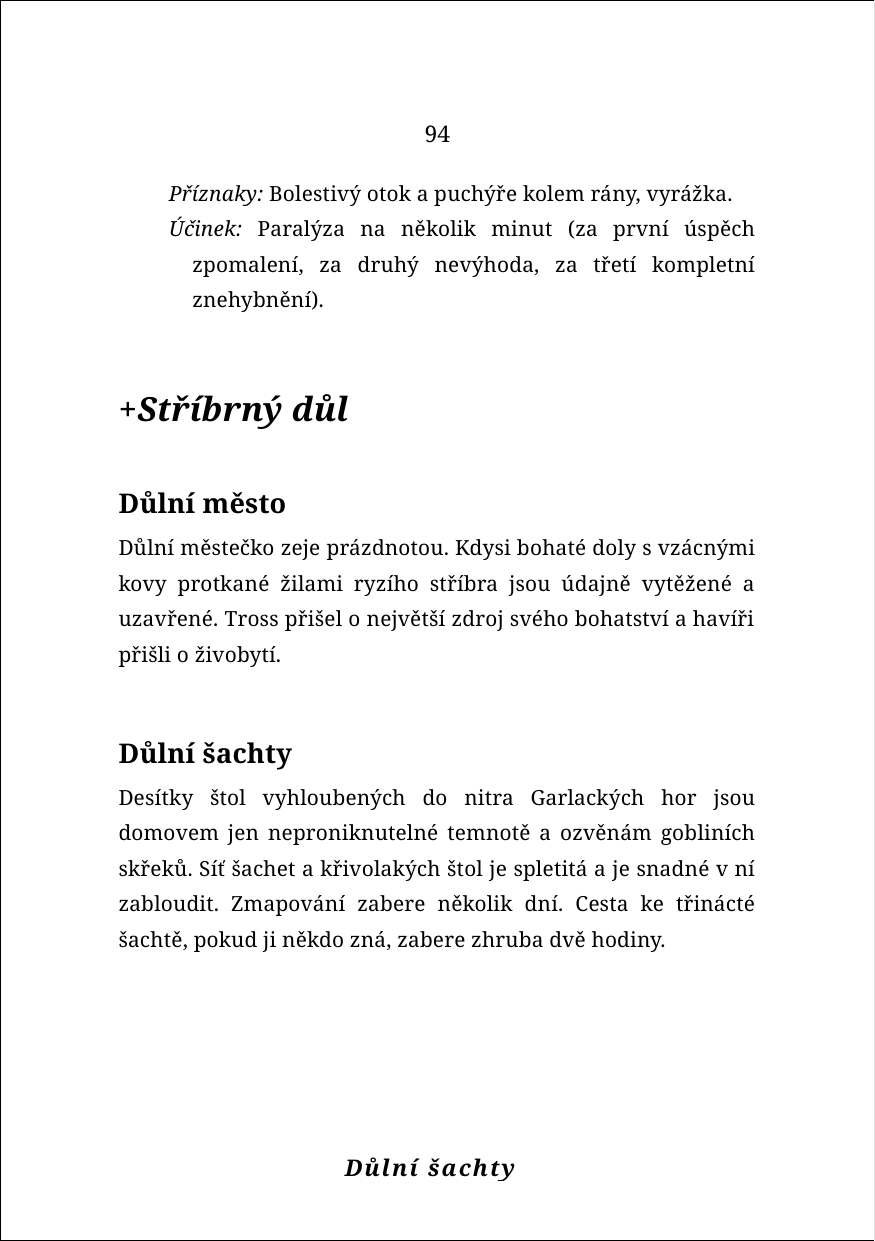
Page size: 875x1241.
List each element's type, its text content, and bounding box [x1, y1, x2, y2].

subtitle +Stříbrný důl [118, 386, 756, 431]
text Účinek: Paralýza na několik minut (za první úspěch zpomalení, za druhý nevýhoda, za třetí kompletní znehybnění). [168, 214, 756, 314]
subtitle Důlní město [118, 484, 756, 521]
text Desítky štol vyhloubených do nitra Garlackých hor jsou domovem jen neproniknutelné temnotě a ozvěnám gobliních skřeků. Síť šachet a křivolakých štol je spletitá a je snadné v ní zabloudit. Zmapování zabere několik dní. Cesta ke třinácté šachtě, pokud ji někdo zná, zabere zhruba dvě hodiny. [118, 783, 756, 953]
text Důlní městečko zeje prázdnotou. Kdysi bohaté doly s vzácnými kovy protkané žilami ryzího stříbra jsou údajně vytěžené a uzavřené. Tross přišel o největší zdroj svého bohatství a havíři přišli o živobytí. [118, 533, 756, 668]
subtitle Důlní šachty [118, 734, 756, 771]
text Příznaky: Bolestivý otok a puchýře kolem rány, vyrážka. [168, 179, 756, 207]
